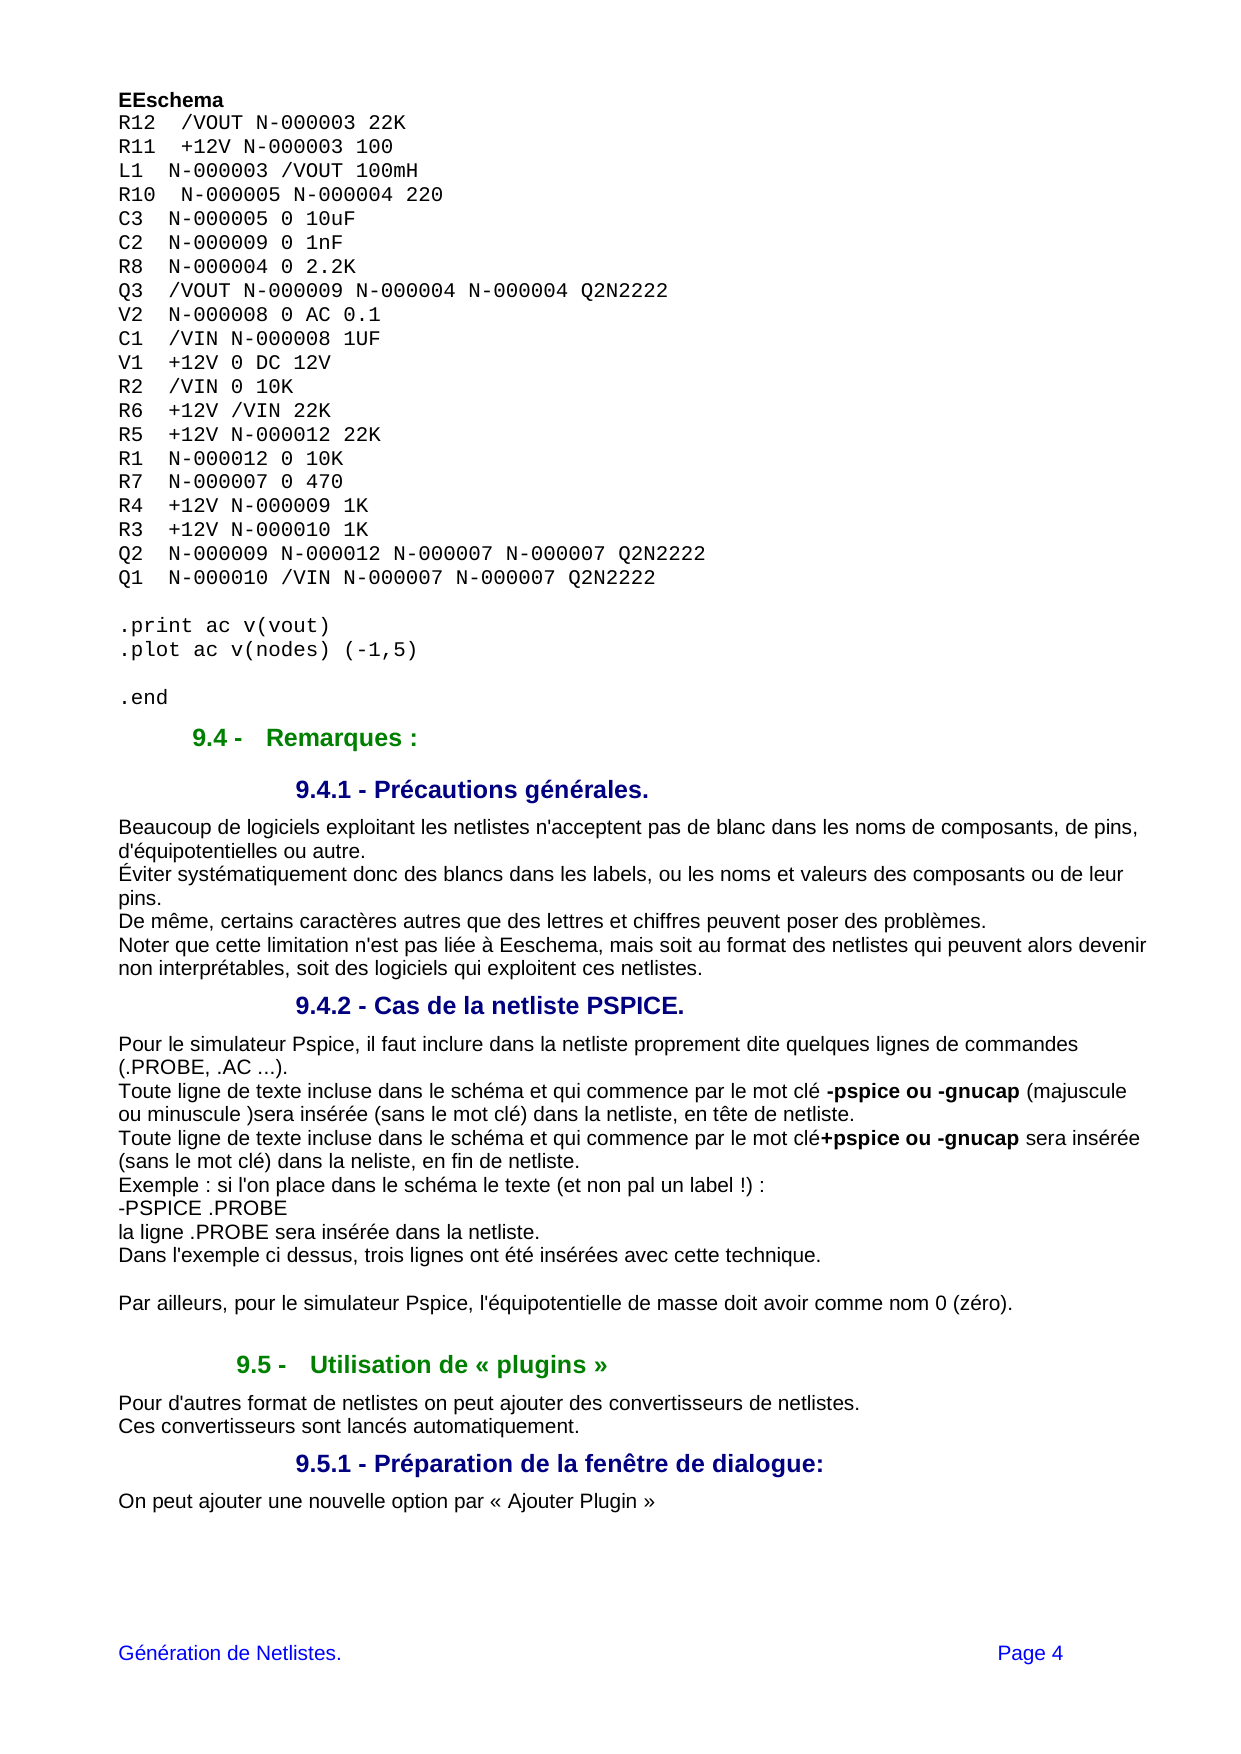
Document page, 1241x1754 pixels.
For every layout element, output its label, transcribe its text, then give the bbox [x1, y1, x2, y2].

text -PSPICE .PROBE [118, 1197, 1152, 1220]
text On peut ajouter une nouvelle option par « Ajouter Plugin » [118, 1490, 1152, 1513]
text R10 N-000005 N-000004 220 [118, 184, 1152, 208]
text Q2 N-000009 N-000012 N-000007 N-000007 Q2N2222 [118, 543, 1152, 567]
text Dans l'exemple ci dessus, trois lignes ont été insérées avec cette technique. [118, 1244, 1152, 1267]
text Pour d'autres format de netlistes on peut ajouter des convertisseurs de netlistes. [118, 1391, 1152, 1414]
text C3 N-000005 0 10uF [118, 208, 1152, 232]
text .end [118, 687, 1152, 711]
text L1 N-000003 /VOUT 100mH [118, 160, 1152, 184]
text V2 N-000008 0 AC 0.1 [118, 304, 1152, 328]
text Exemple : si l'on place dans le schéma le texte (et non pal un label !) : [118, 1173, 1152, 1197]
subtitle Remarques : [118, 723, 1152, 752]
text Ces convertisseurs sont lancés automatiquement. [118, 1414, 1152, 1438]
text Beaucoup de logiciels exploitant les netlistes n'acceptent pas de blanc dans les noms de composants, de pins, d'équipotentielles ou autre. [118, 816, 1152, 863]
text R7 N-000007 0 470 [118, 471, 1152, 495]
text Pour le simulateur Pspice, il faut inclure dans la netliste proprement dite quelques lignes de commandes (.PROBE, .AC ...). [118, 1032, 1152, 1079]
text De même, certains caractères autres que des lettres et chiffres peuvent poser des problèmes. [118, 910, 1152, 933]
text R3 +12V N-000010 1K [118, 519, 1152, 543]
text C1 /VIN N-000008 1UF [118, 328, 1152, 352]
text .plot ac v(nodes) (-1,5) [118, 639, 1152, 663]
text V1 +12V 0 DC 12V [118, 352, 1152, 376]
text Toute ligne de texte incluse dans le schéma et qui commence par le mot clé -pspice ou -gnucap (majuscule ou minuscule )sera insérée (sans le mot clé) dans la netliste, en tête de netliste. [118, 1079, 1152, 1126]
text C2 N-000009 0 1nF [118, 232, 1152, 256]
subtitle Précautions générales. [295, 776, 1152, 804]
text R1 N-000012 0 10K [118, 447, 1152, 471]
text R11 +12V N-000003 100 [118, 136, 1152, 160]
text Q1 N-000010 /VIN N-000007 N-000007 Q2N2222 [118, 567, 1152, 591]
subtitle Utilisation de « plugins » [236, 1351, 1152, 1378]
text R4 +12V N-000009 1K [118, 495, 1152, 519]
text R2 /VIN 0 10K [118, 376, 1152, 399]
text R6 +12V /VIN 22K [118, 399, 1152, 423]
text la ligne .PROBE sera insérée dans la netliste. [118, 1220, 1152, 1244]
text Q3 /VOUT N-000009 N-000004 N-000004 Q2N2222 [118, 280, 1152, 304]
text R12 /VOUT N-000003 22K [118, 112, 1152, 136]
text R5 +12V N-000012 22K [118, 423, 1152, 447]
text Noter que cette limitation n'est pas liée à Eeschema, mais soit au format des netlistes qui peuvent alors devenir non interprétables, soit des logiciels qui exploitent ces netlistes. [118, 933, 1152, 980]
text .print ac v(vout) [118, 615, 1152, 639]
text Par ailleurs, pour le simulateur Pspice, l'équipotentielle de masse doit avoir comme nom 0 (zéro). [118, 1291, 1152, 1314]
text Toute ligne de texte incluse dans le schéma et qui commence par le mot clé+pspice ou -gnucap sera insérée (sans le mot clé) dans la neliste, en fin de netliste. [118, 1126, 1152, 1173]
subtitle Préparation de la fenêtre de dialogue: [295, 1450, 1152, 1478]
text Éviter systématiquement donc des blancs dans les labels, ou les noms et valeurs des composants ou de leur pins. [118, 863, 1152, 910]
subtitle Cas de la netliste PSPICE. [295, 992, 1152, 1020]
text R8 N-000004 0 2.2K [118, 256, 1152, 280]
